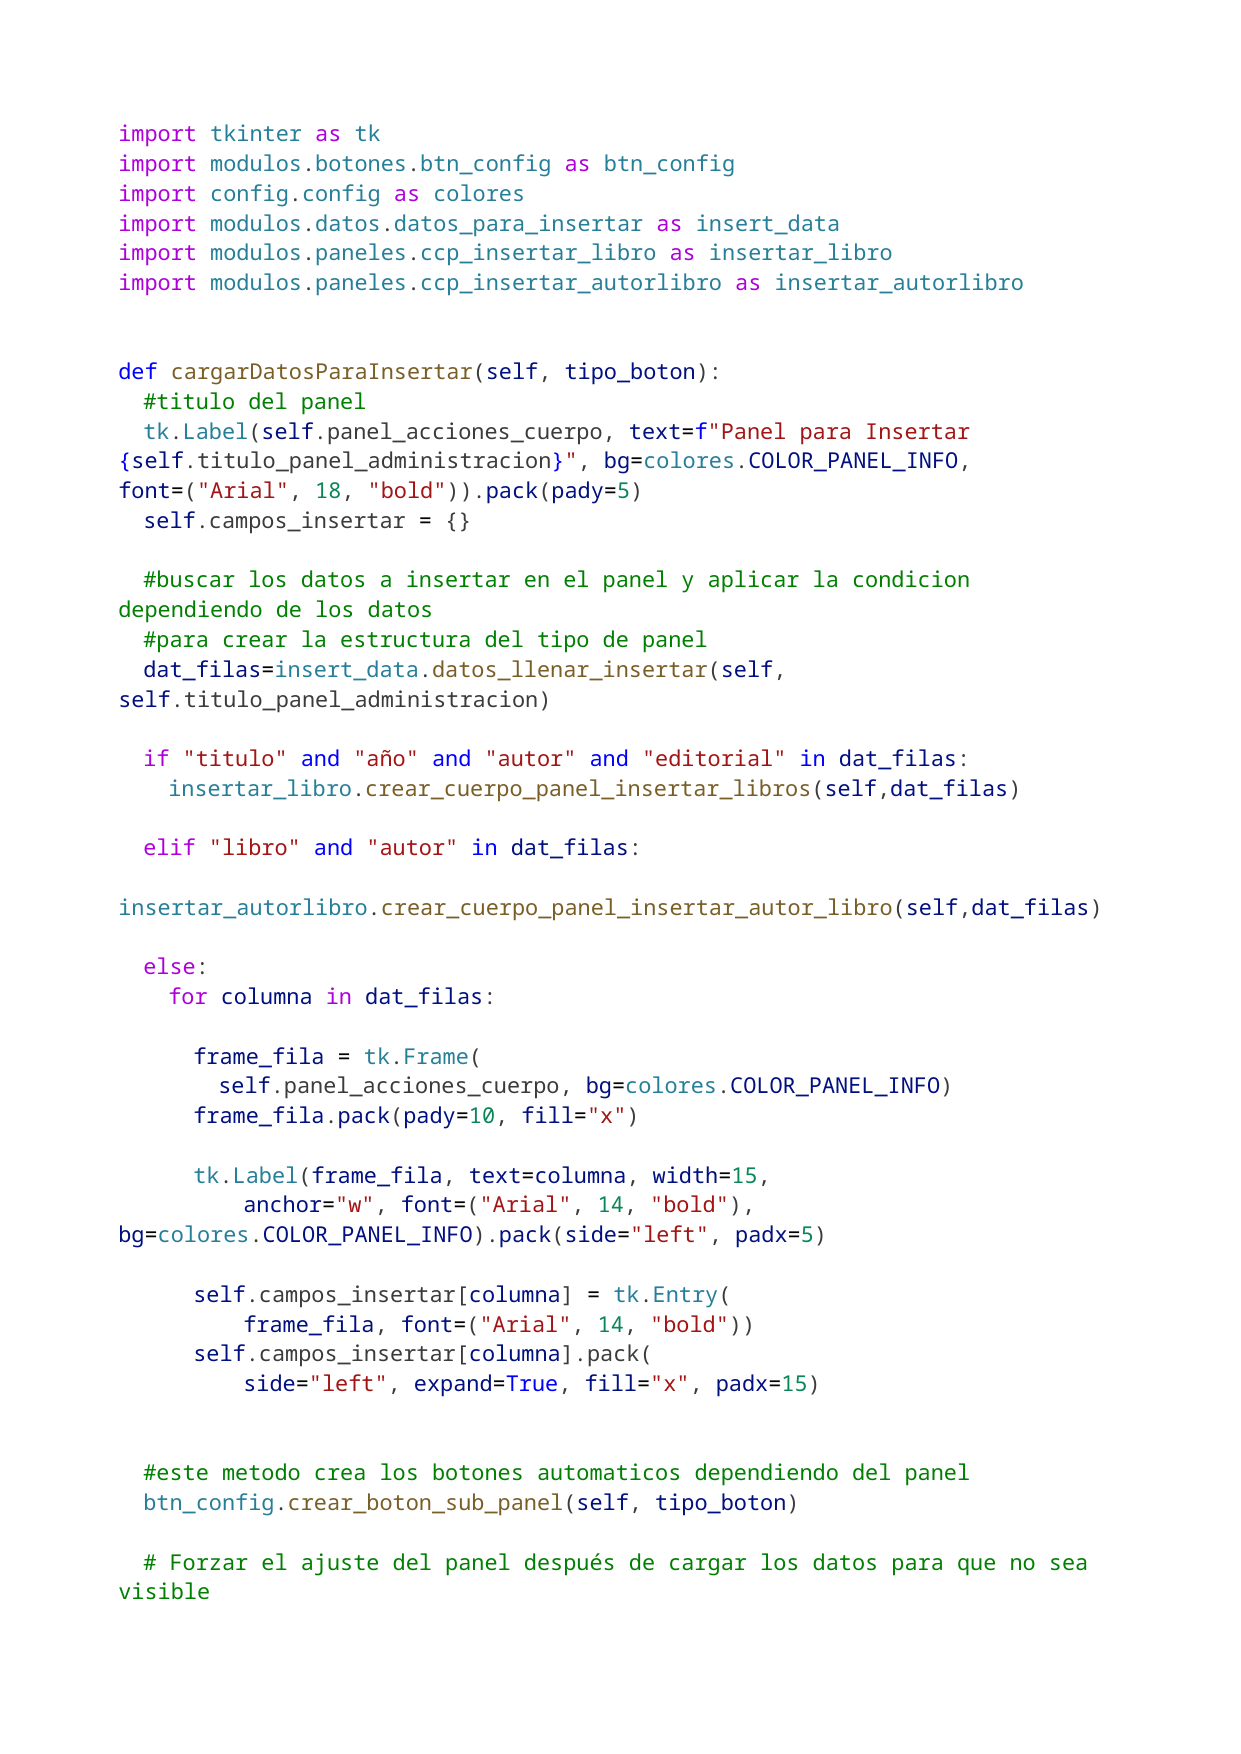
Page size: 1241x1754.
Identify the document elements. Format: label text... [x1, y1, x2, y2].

text # Forzar el ajuste del panel después de cargar los datos para que no sea visible [118, 1547, 1122, 1606]
text insertar_libro.crear_cuerpo_panel_insertar_libros(self,dat_filas) [118, 773, 1122, 803]
text self.campos_insertar = {} [118, 505, 1122, 535]
text import tkinter as tk [118, 118, 1122, 148]
text frame_fila, font=("Arial", 14, "bold")) [118, 1308, 1122, 1338]
text dat_filas=insert_data.datos_llenar_insertar(self, self.titulo_panel_administracion) [118, 654, 1122, 713]
text import modulos.botones.btn_config as btn_config [118, 148, 1122, 178]
text insertar_autorlibro.crear_cuerpo_panel_insertar_autor_libro(self,dat_filas) [118, 862, 1122, 922]
text for columna in dat_filas: [118, 981, 1122, 1011]
text def cargarDatosParaInsertar(self, tipo_boton): [118, 356, 1122, 386]
text anchor="w", font=("Arial", 14, "bold"), bg=colores.COLOR_PANEL_INFO).pack(side="left", padx=5) [118, 1189, 1122, 1249]
text self.campos_insertar[columna] = tk.Entry( [118, 1279, 1122, 1308]
text elif "libro" and "autor" in dat_filas: [118, 832, 1122, 862]
text btn_config.crear_boton_sub_panel(self, tipo_boton) [118, 1487, 1122, 1517]
text #buscar los datos a insertar en el panel y aplicar la condicion dependiendo de los datos [118, 564, 1122, 624]
text side="left", expand=True, fill="x", padx=15) [118, 1368, 1122, 1398]
text self.campos_insertar[columna].pack( [118, 1338, 1122, 1368]
text tk.Label(self.panel_acciones_cuerpo, text=f"Panel para Insertar {self.titulo_panel_administracion}", bg=colores.COLOR_PANEL_INFO, font=("Arial", 18, "bold")).pack(pady=5) [118, 416, 1122, 505]
text import modulos.paneles.ccp_insertar_libro as insertar_libro [118, 237, 1122, 267]
text self.panel_acciones_cuerpo, bg=colores.COLOR_PANEL_INFO) [118, 1070, 1122, 1100]
text import modulos.datos.datos_para_insertar as insert_data [118, 207, 1122, 237]
text tk.Label(frame_fila, text=columna, width=15, [118, 1160, 1122, 1189]
text import config.config as colores [118, 178, 1122, 207]
text frame_fila = tk.Frame( [118, 1041, 1122, 1070]
text #titulo del panel [118, 386, 1122, 416]
text else: [118, 951, 1122, 981]
text import modulos.paneles.ccp_insertar_autorlibro as insertar_autorlibro [118, 267, 1122, 297]
text #para crear la estructura del tipo de panel [118, 624, 1122, 654]
text #este metodo crea los botones automaticos dependiendo del panel [118, 1457, 1122, 1487]
text if "titulo" and "año" and "autor" and "editorial" in dat_filas: [118, 743, 1122, 773]
text frame_fila.pack(pady=10, fill="x") [118, 1100, 1122, 1130]
